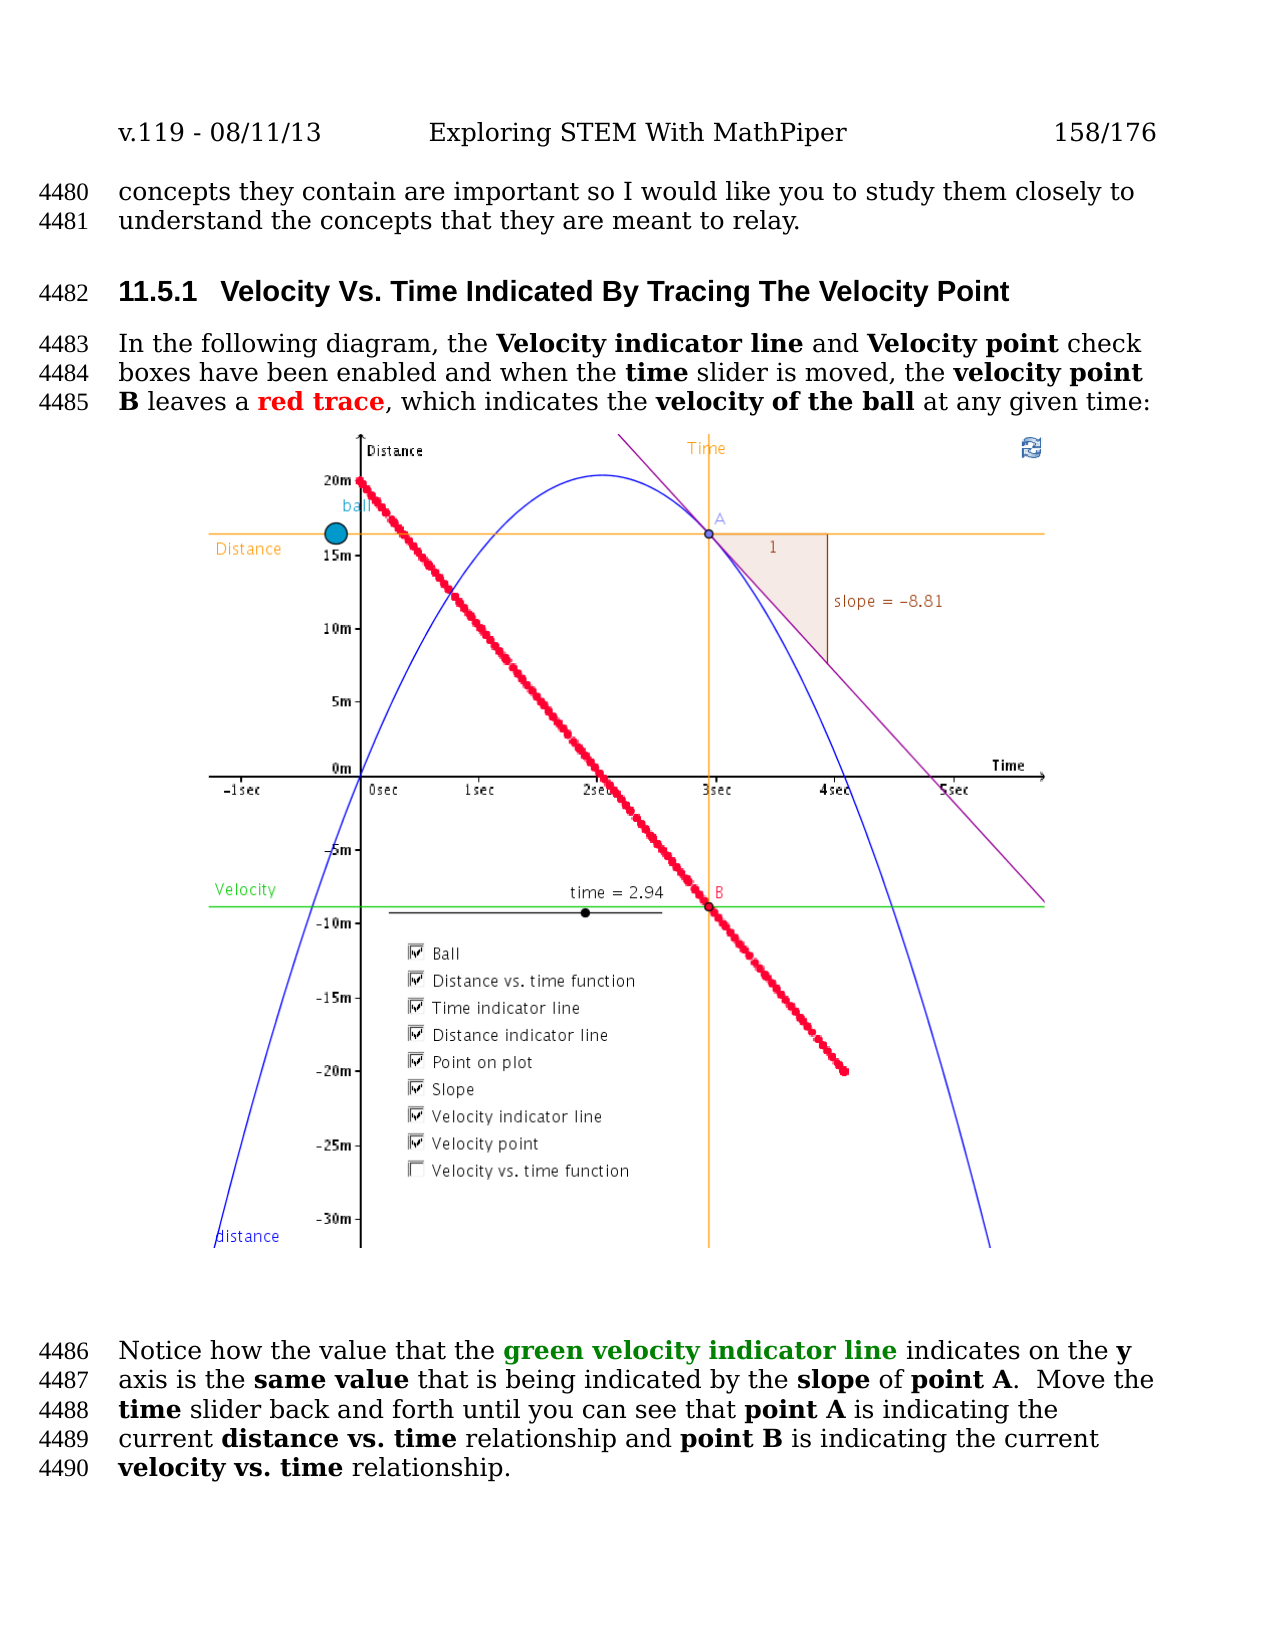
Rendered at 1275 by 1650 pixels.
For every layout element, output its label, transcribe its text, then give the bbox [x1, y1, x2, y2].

subtitle Velocity Vs. Time Indicated By Tracing The Velocity Point [118, 274, 1157, 308]
text In the following diagram, the Velocity indicator line and Velocity point check boxes have been enabled and when the time slider is moved, the velocity point B leaves a red trace, which indicates the velocity of the ball at any given time: [118, 329, 1157, 417]
picture [208, 434, 1045, 1248]
text Notice how the value that the green velocity indicator line indicates on the y axis is the same value that is being indicated by the slope of point A. Move the time slider back and forth until you can see that point A is indicating the current distance vs. time relationship and point B is indicating the current velocity vs. time relationship. [118, 1336, 1157, 1483]
text concepts they contain are important so I would like you to study them closely to understand the concepts that they are meant to relay. [118, 177, 1157, 235]
